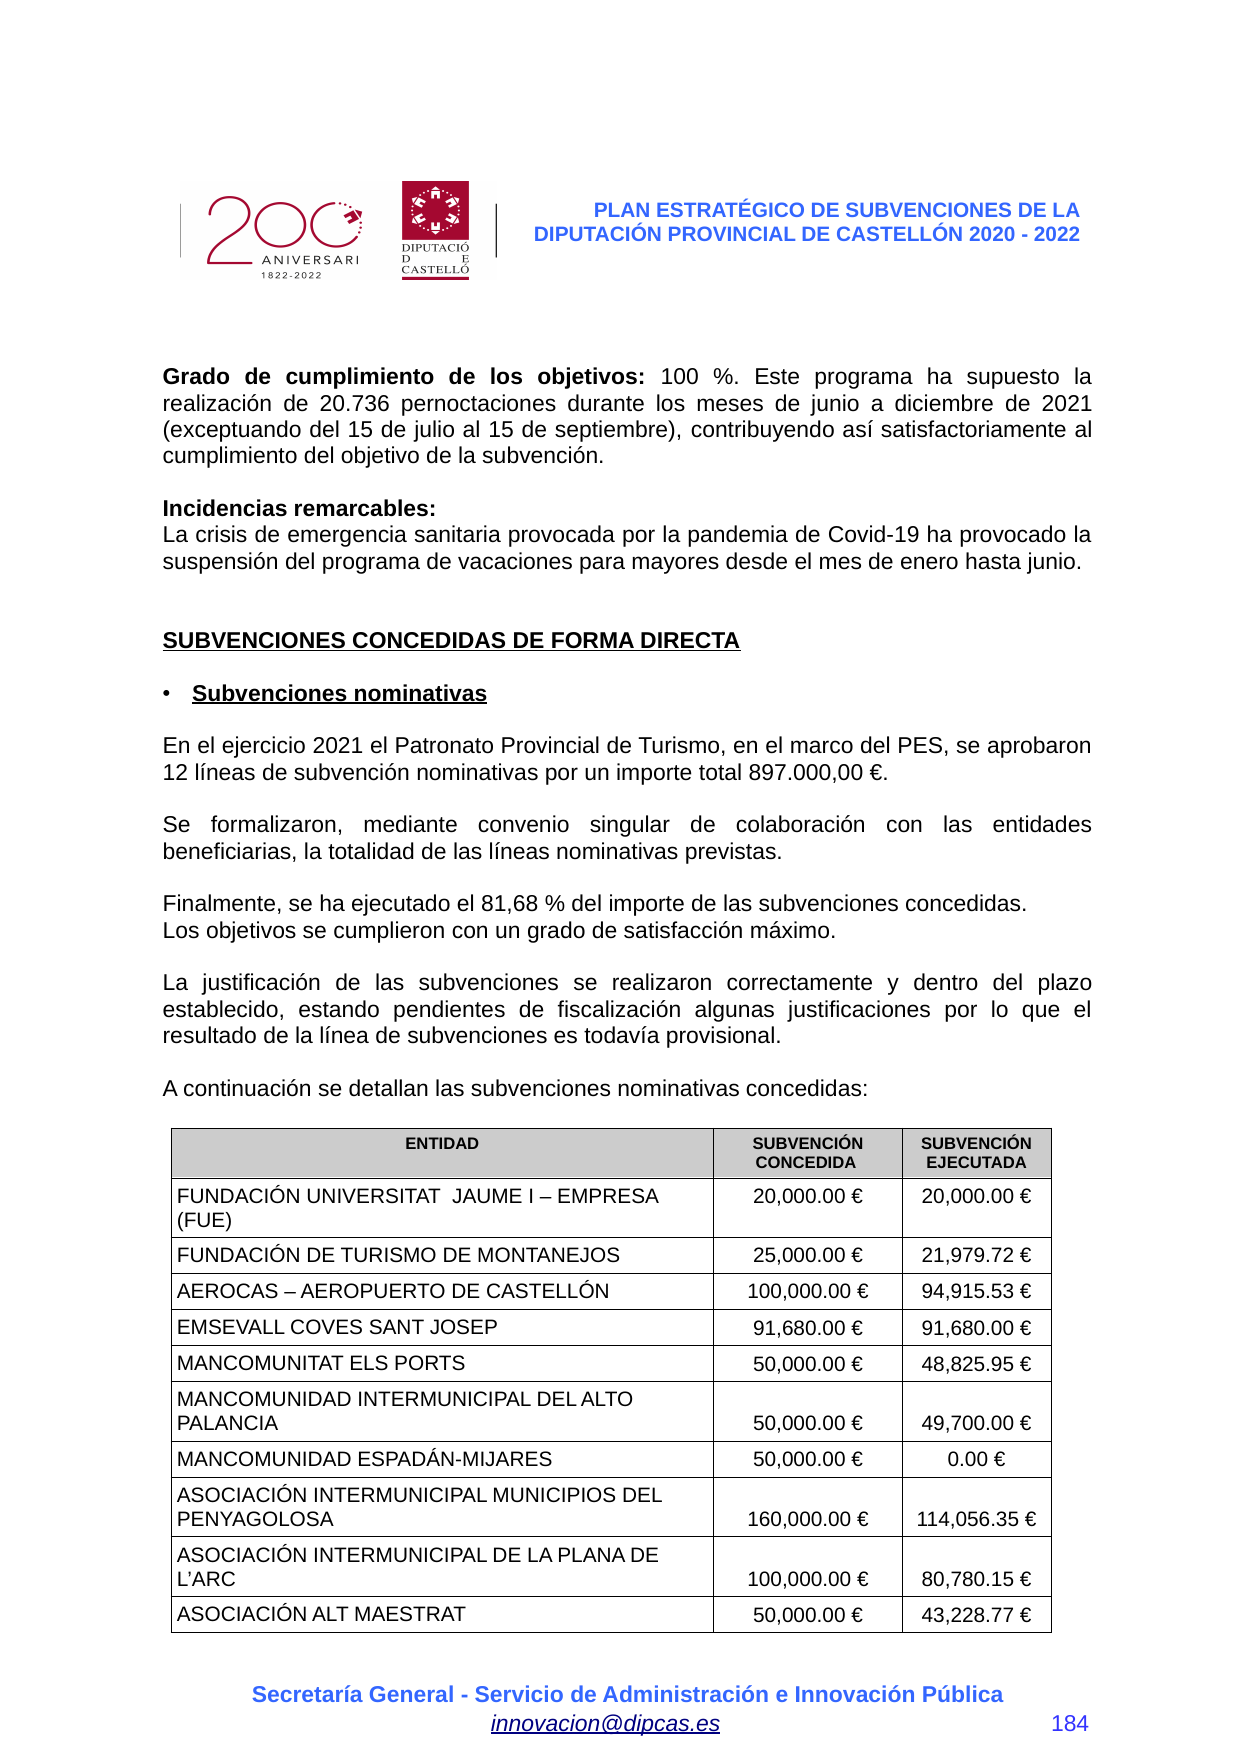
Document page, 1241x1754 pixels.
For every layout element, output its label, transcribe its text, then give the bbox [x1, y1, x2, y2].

table_cell 100.000,00 € [714, 1274, 902, 1309]
table_cell 80.780,15 € [903, 1537, 1051, 1596]
text Incidencias remarcables: [162, 495, 1092, 521]
table_cell 48.825,95 € [903, 1346, 1051, 1381]
table_cell 49.700,00 € [903, 1382, 1051, 1441]
table_cell 25.000,00 € [714, 1238, 902, 1273]
text A continuación se detallan las subvenciones nominativas concedidas: [162, 1075, 1092, 1101]
text Se formalizaron, mediante convenio singular de colaboración con las entidades beneficiarias, la totalidad de las líneas nominativas previstas. [162, 811, 1092, 864]
table_cell 50.000,00 € [714, 1597, 902, 1632]
table_cell 43.228,77 € [903, 1597, 1051, 1632]
table_cell 50.000,00 € [714, 1442, 902, 1477]
table_cell 21.979,72 € [903, 1238, 1051, 1273]
table_cell 114.056,35 € [903, 1478, 1051, 1536]
text Grado de cumplimiento de los objetivos: 100 %. Este programa ha supuesto la realización de 20.736 pernoctaciones durante los meses de junio a diciembre de 2021 (exceptuando del 15 de julio al 15 de septiembre), contribuyendo así satisfactoriamente al cumplimiento del objetivo de la subvención. [162, 363, 1092, 469]
text Finalmente, se ha ejecutado el 81,68 % del importe de las subvenciones concedidas. [162, 890, 1092, 917]
table_cell ASOCIACIÓN INTERMUNICIPAL DE LA PLANA DE L’ARC [172, 1537, 713, 1596]
table_cell ASOCIACIÓN INTERMUNICIPAL MUNICIPIOS DEL PENYAGOLOSA [172, 1478, 713, 1536]
table_cell 50.000,00 € [714, 1346, 902, 1381]
table_cell 50.000,00 € [714, 1382, 902, 1441]
picture [180, 181, 497, 280]
table_cell 91.680,00 € [903, 1310, 1051, 1345]
table_cell MANCOMUNIDAD ESPADÁN-MIJARES [172, 1442, 713, 1477]
table_cell 0,00 € [903, 1442, 1051, 1477]
table_header ENTIDAD [172, 1129, 713, 1177]
list Subvenciones nominativas [162, 679, 1092, 706]
table_cell 20.000,00 € [714, 1179, 902, 1237]
table_cell MANCOMUNIDAD INTERMUNICIPAL DEL ALTO PALANCIA [172, 1382, 713, 1441]
text La justificación de las subvenciones se realizaron correctamente y dentro del plazo establecido, estando pendientes de fiscalización algunas justificaciones por lo que el resultado de la línea de subvenciones es todavía provisional. [162, 969, 1092, 1048]
text En el ejercicio 2021 el Patronato Provincial de Turismo, en el marco del PES, se aprobaron 12 líneas de subvención nominativas por un importe total 897.000,00 €. [162, 732, 1092, 785]
table_cell ASOCIACIÓN ALT MAESTRAT [172, 1597, 713, 1632]
text Los objetivos se cumplieron con un grado de satisfacción máximo. [162, 917, 1092, 943]
table_cell FUNDACIÓN DE TURISMO DE MONTANEJOS [172, 1238, 713, 1273]
table_cell 20.000,00 € [903, 1179, 1051, 1237]
table_cell 100.000,00 € [714, 1537, 902, 1596]
table_cell MANCOMUNITAT ELS PORTS [172, 1346, 713, 1381]
table_cell 160.000,00 € [714, 1478, 902, 1536]
table_cell 91.680,00 € [714, 1310, 902, 1345]
text SUBVENCIONES CONCEDIDAS DE FORMA DIRECTA [162, 627, 1092, 653]
table_cell AEROCAS – AEROPUERTO DE CASTELLÓN [172, 1274, 713, 1309]
table_header SUBVENCIÓN EJECUTADA [903, 1129, 1051, 1177]
table_cell EMSEVALL COVES SANT JOSEP [172, 1310, 713, 1345]
text La crisis de emergencia sanitaria provocada por la pandemia de Covid-19 ha provocado la suspensión del programa de vacaciones para mayores desde el mes de enero hasta junio. [162, 521, 1092, 574]
table_header SUBVENCIÓN CONCEDIDA [714, 1129, 902, 1177]
table_cell FUNDACIÓN UNIVERSITAT JAUME I – EMPRESA (FUE) [172, 1179, 713, 1237]
table_cell 94.915,53 € [903, 1274, 1051, 1309]
